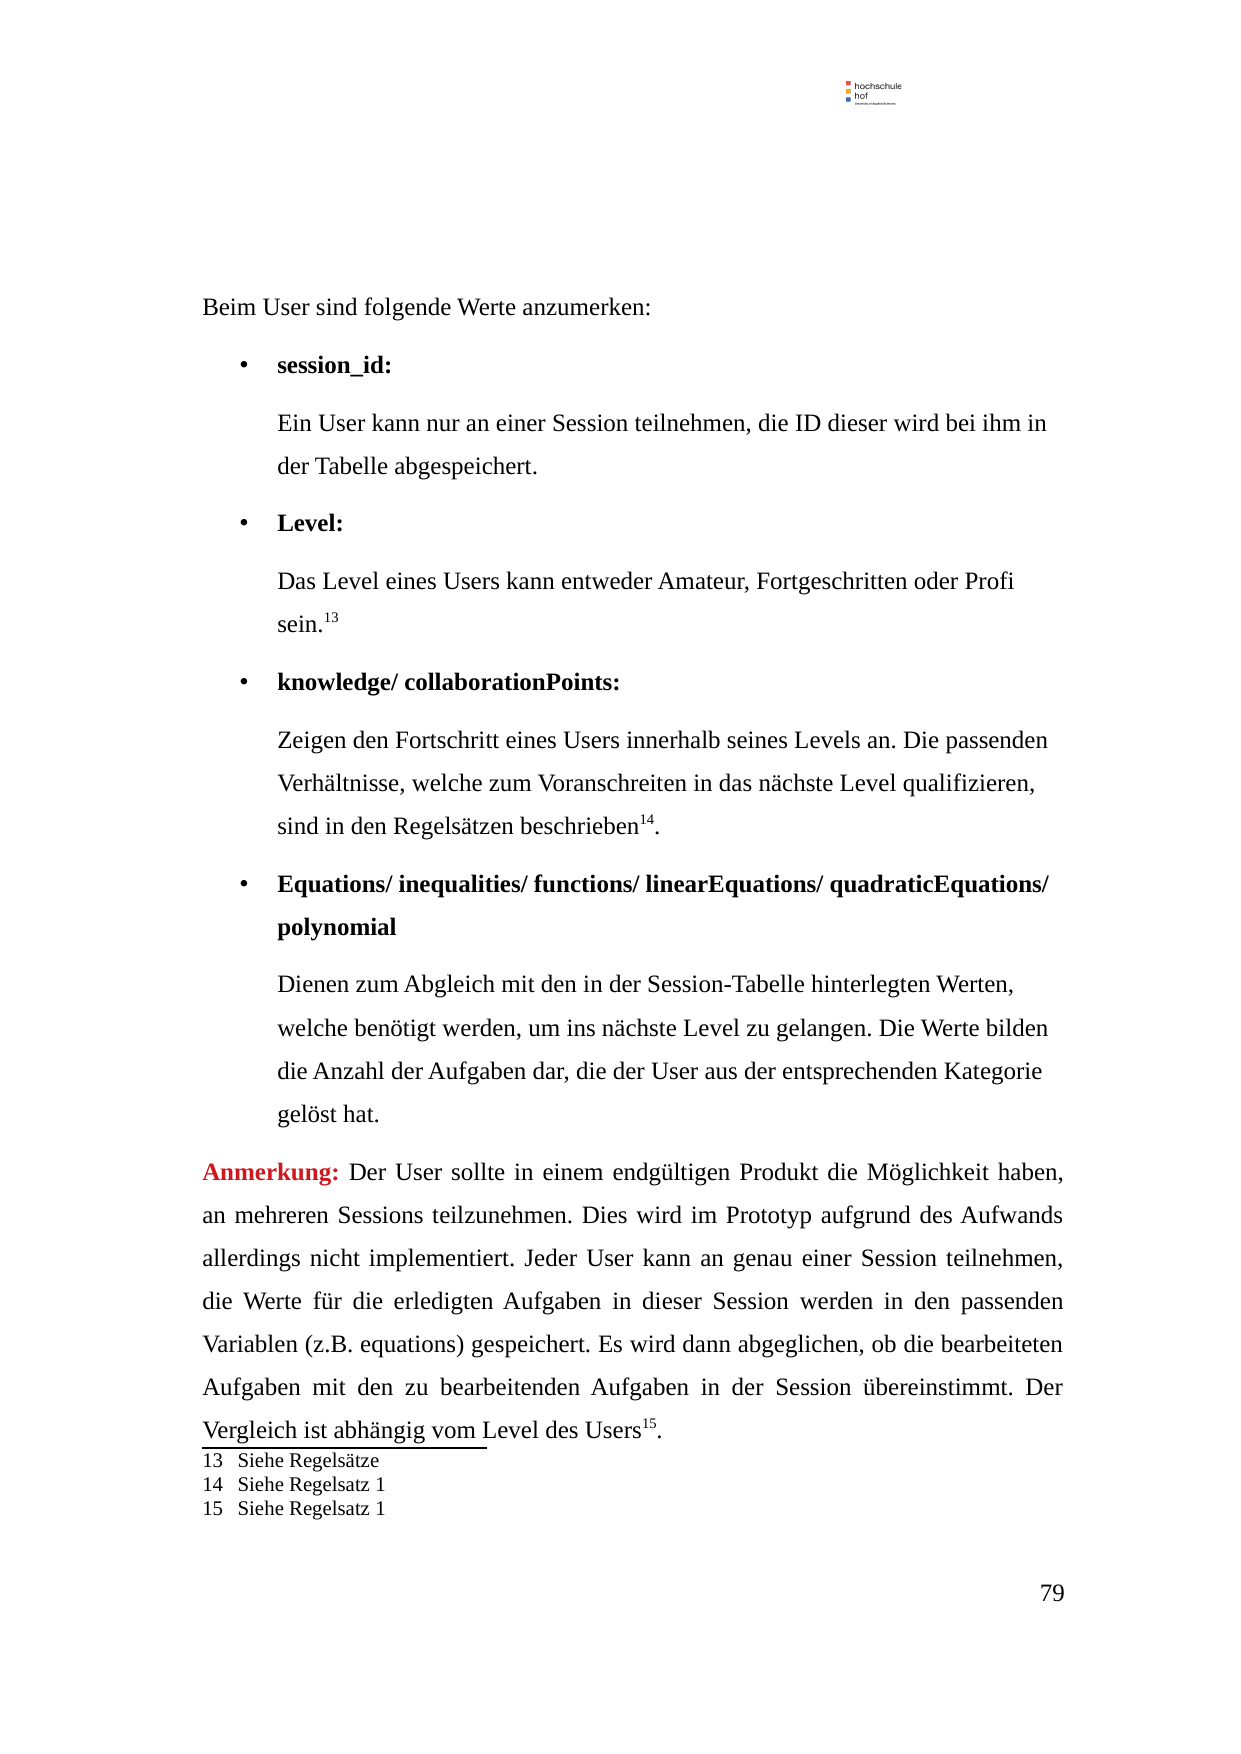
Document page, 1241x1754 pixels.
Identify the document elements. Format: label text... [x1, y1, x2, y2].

text Beim User sind folgende Werte anzumerken: [202, 292, 1064, 321]
list Siehe Regelsätze [202, 1448, 1064, 1472]
list Zeigen den Fortschritt eines Users innerhalb seines Levels an. Die passenden Verhältnisse, welche zum Voranschreiten in das nächste Level qualifizieren, sind in den Regelsätzen beschrieben. [239, 725, 1064, 840]
list session_id: [239, 350, 1064, 379]
list knowledge/ collaborationPoints: [239, 667, 1064, 696]
list Das Level eines Users kann entweder Amateur, Fortgeschritten oder Profi sein. [239, 566, 1064, 638]
list Siehe Regelsatz 1 [202, 1472, 1064, 1496]
list Level: [239, 508, 1064, 537]
list Ein User kann nur an einer Session teilnehmen, die ID dieser wird bei ihm in der Tabelle abgespeichert. [239, 408, 1064, 479]
list Equations/ inequalities/ functions/ linearEquations/ quadraticEquations/ polynomial [239, 869, 1064, 941]
list Siehe Regelsatz 1 [202, 1496, 1064, 1520]
picture [846, 81, 902, 105]
list Anmerkung: Der User sollte in einem endgültigen Produkt die Möglichkeit haben, an mehreren Sessions teilzunehmen. Dies wird im Prototyp aufgrund des Aufwands allerdings nicht implementiert. Jeder User kann an genau einer Session teilnehmen, die Werte für die erledigten Aufgaben in dieser Session werden in den passenden Variablen (z.B. equations) gespeichert. Es wird dann abgeglichen, ob die bearbeiteten Aufgaben mit den zu bearbeitenden Aufgaben in der Session übereinstimmt. Der Vergleich ist abhängig vom Level des Users. [202, 1157, 1064, 1444]
list Dienen zum Abgleich mit den in der Session-Tabelle hinterlegten Werten, welche benötigt werden, um ins nächste Level zu gelangen. Die Werte bilden die Anzahl der Aufgaben dar, die der User aus der entsprechenden Kategorie gelöst hat. [239, 969, 1064, 1128]
